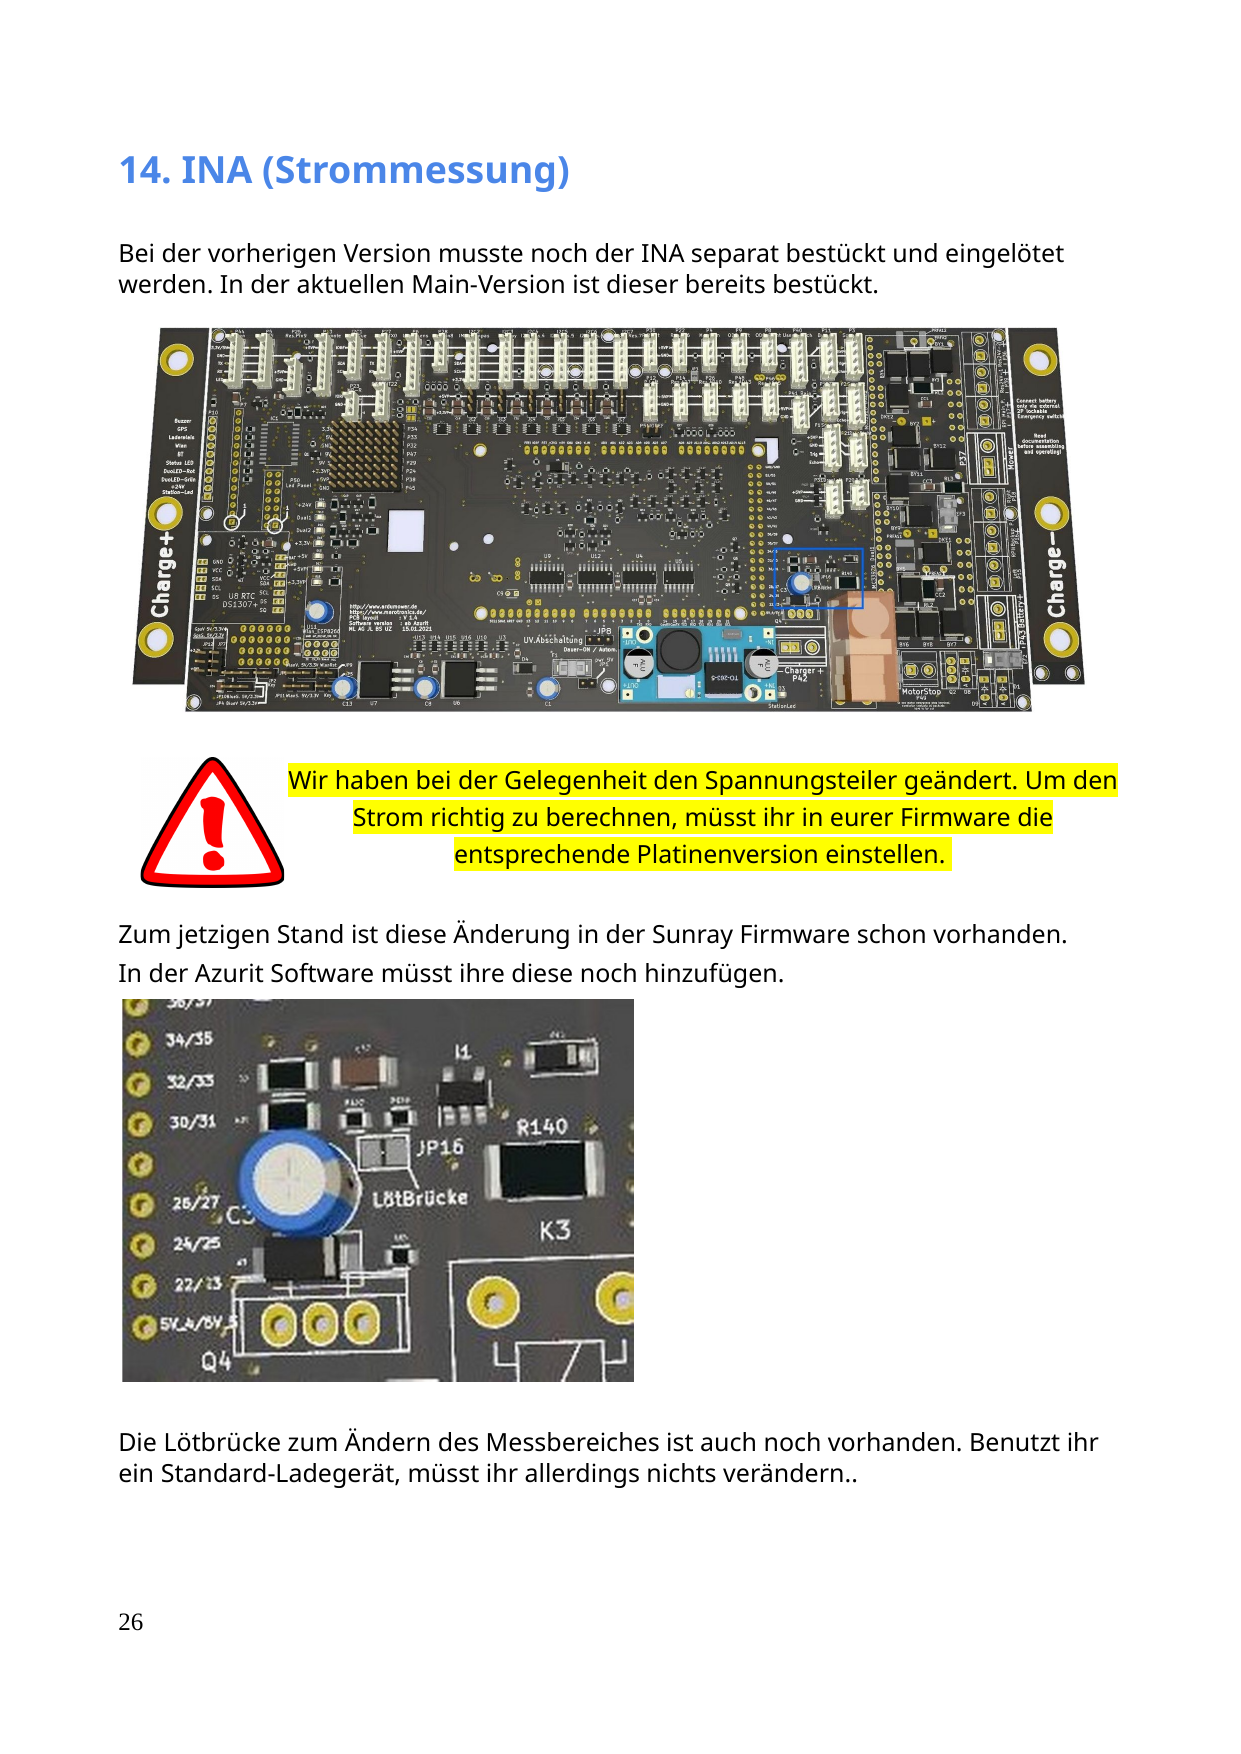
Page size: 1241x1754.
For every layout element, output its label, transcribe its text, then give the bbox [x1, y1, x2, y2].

text Bei der vorherigen Version musste noch der INA separat bestückt und eingelötet werden. In der aktuellen Main-Version ist dieser bereits bestückt. [118, 238, 1122, 300]
picture [122, 999, 634, 1382]
picture [140, 757, 285, 888]
text Die Lötbrücke zum Ändern des Messbereiches ist auch noch vorhanden. Benutzt ihr ein Standard-Ladegerät, müsst ihr allerdings nichts verändern.. [118, 1426, 1122, 1488]
text Zum jetzigen Stand ist diese Änderung in der Sunray Firmware schon vorhanden. [118, 918, 1122, 949]
picture [126, 319, 1090, 721]
subtitle 14. INA (Strommessung) [118, 143, 1122, 194]
text In der Azurit Software müsst ihre diese noch hinzufügen. [118, 957, 1122, 988]
text Wir haben bei der Gelegenheit den Spannungsteiler geändert. Um den Strom richtig zu berechnen, müsst ihr in eurer Firmware die entsprechende Platinenversion einstellen. [285, 760, 1122, 871]
